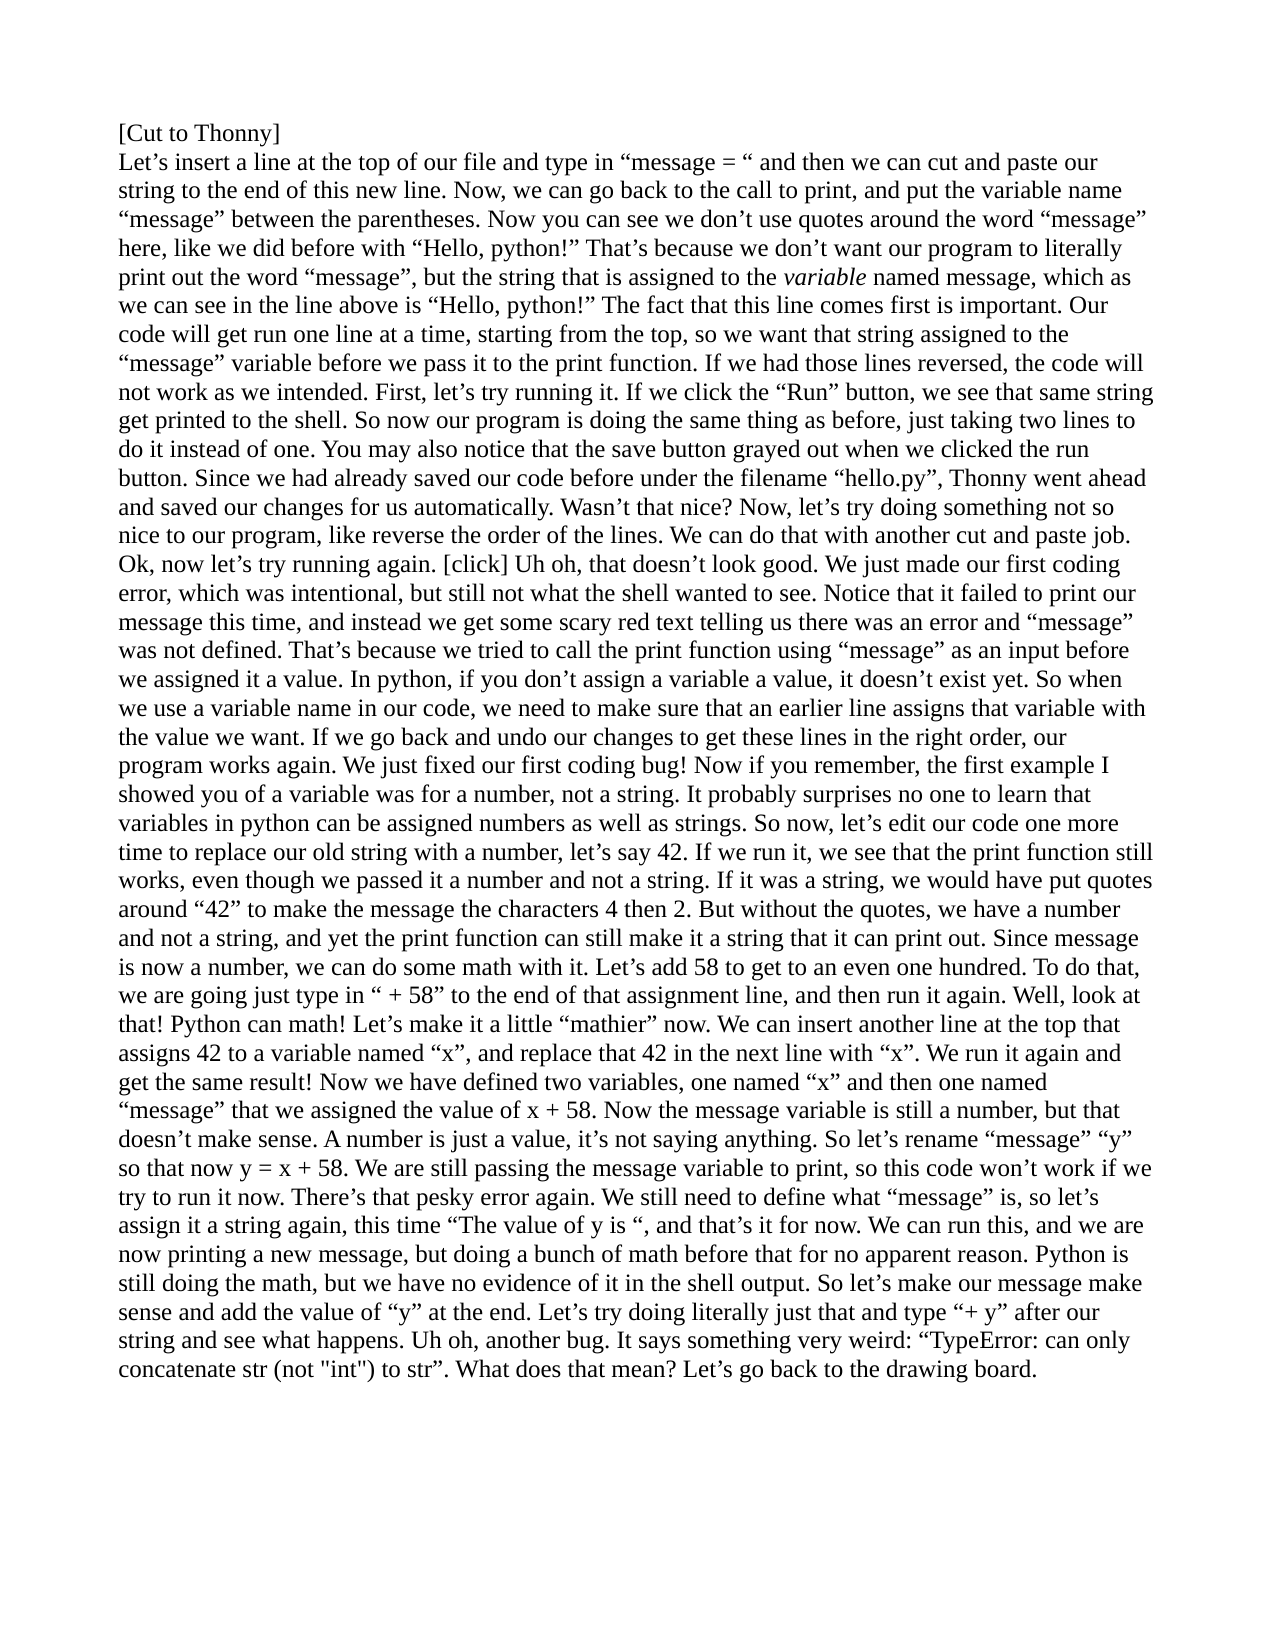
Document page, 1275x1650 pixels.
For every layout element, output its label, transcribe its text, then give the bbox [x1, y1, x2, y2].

text Let’s insert a line at the top of our file and type in “message = “ and then we can cut and paste our string to the end of this new line. Now, we can go back to the call to print, and put the variable name “message” between the paren theses. Now you can see we don’t use quotes around the word “message” here, like we did before with “Hello, python!” That’s because we don’t want our program to literally print out the word “message”, but the string that is assigned to the variable named message, which as we can see in the line above is “Hello, python!” The fact that this line comes first is important. Our code will get run one line at a time, starting from the top, so we want that string assigned to the “message” variable before we pass it to the print function. If we had those lines reversed, the code will not work as we intended. First, let’s try running it. If we click the “Run” button, we see that same string get printed to the shell. So now our program is doing the same thing as before, just taking two lines to do it instead of one. You may also notice that the save button grayed out when we clicked the run button. Since we had already saved our code before under the filename “hello.py”, Thonny went ahead and saved our changes for us automatically. Wasn’t that nice? Now, let’s try doing something not so nice to our program, like reverse the order of the lines. We can do that with another cut and paste job. [118, 147, 1157, 549]
text Ok, now let’s try running again. [click] Uh oh, that doesn’t look good. We just made our first coding error, which was intentional, but still not what the shell wanted to see. Notice that it failed to print our message this time, and instead we get some scary red text telling us there was an error and “message” was not defined. That’s because we tried to call the print function using “message” as an input before we assigned it a value. In python, if you don’t assign a variable a value, it doesn’t exist yet. So when we use a variable name in our code, we need to make sure that an earlier line assigns that variable with the value we want. If we go back and undo our changes to get these lines in the right order, our program works again. We just fixed our first coding bug! Now if you remember, the first example I showed you of a variable was for a number, not a string. It probably surprises no one to learn that variables in python can be assigned numbers as well as strings. So now, let’s edit our code one more time to replace our old string with a number, let’s say 42. If we run it, we see that the print function still works, even though we passed it a number and not a string. If it was a string, we would have put quotes around “42” to make the message the characters 4 then 2. But without the quotes, we have a number and not a string, and yet the print function can still make it a string that it can print out. Since message is now a number, we can do some math with it. Let’s add 58 to get to an even one hundred. To do that, we are going just type in “ + 58” to the end of that assignment line, and then run it again. Well, look at that! Python can math! Let’s make it a little “mathier” now. We can insert another line at the top that assigns 42 to a variable named “x”, and replace that 42 in the next line with “x”. We run it again and get the same result! Now we have defined two variables, one named “x” and then one named “message” that we assigned the value of x + 58. Now the message variable is still a number, but that doesn’t make sense. A number is just a value, it’s not saying anything. So let’s rename “message” “y” so that now y = x + 58. We are still passing the message variable to print, so this code won’t work if we try to run it now. There’s that pesky error again. We still need to define what “message” is, so let’s assign it a string again, this time “The value of y is “, and that’s it for now. We can run this, and we are now printing a new message, but doing a bunch of math before that for no apparent reason. Python is still doing the math, but we have no evidence of it in the shell output. So let’s make our message make sense and add the value of “y” at the end. Let’s try doing literally just that and type “+ y” after our string and see what happens. Uh oh, another bug. It says something very weird: “TypeError: can only concatenate str (not "int") to str”. What does that mean? Let’s go back to the drawing board. [118, 549, 1157, 1383]
text [Cut to Thonny] [118, 118, 1157, 147]
